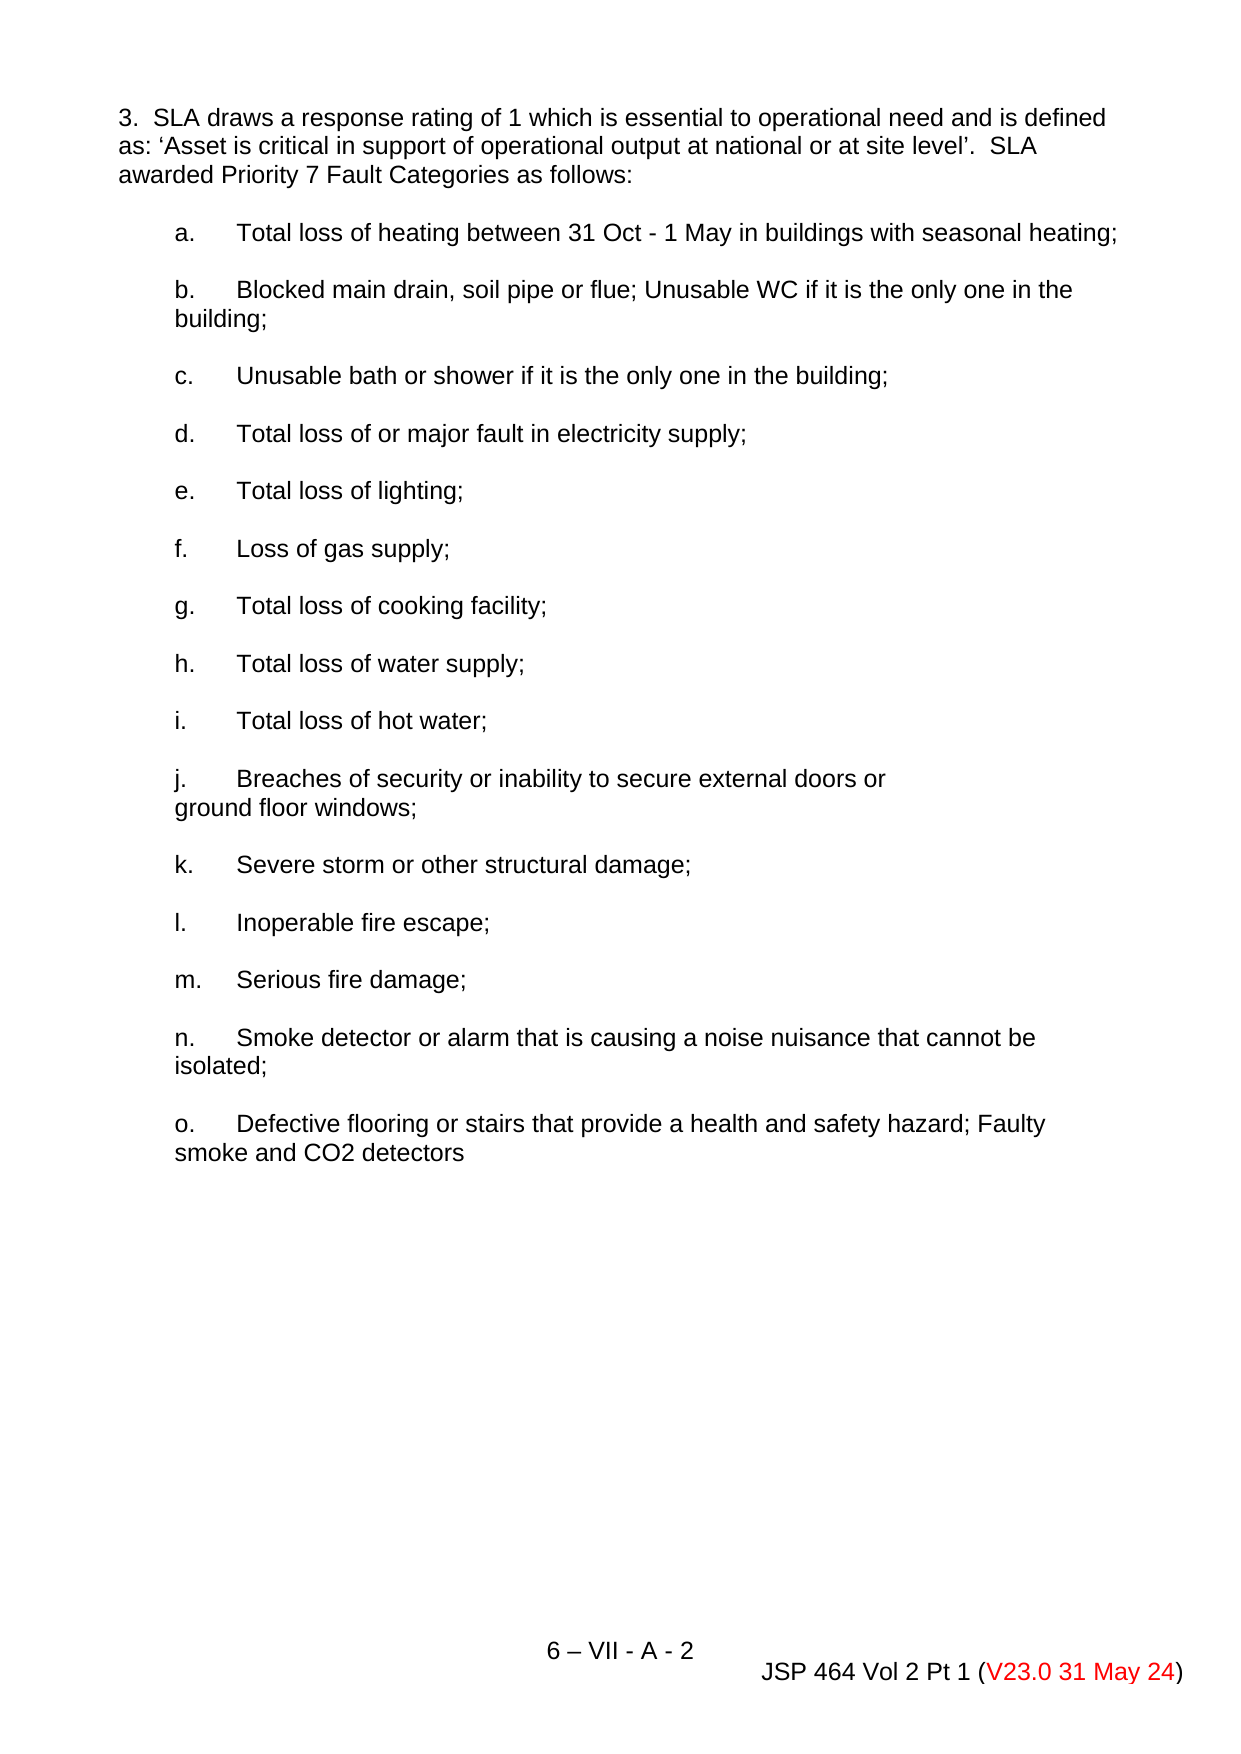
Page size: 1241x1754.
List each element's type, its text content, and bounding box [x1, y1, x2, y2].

subtitle k. Severe storm or other structural damage; [118, 850, 1122, 879]
subtitle l. Inoperable fire escape; [118, 908, 1122, 936]
subtitle 3. SLA draws a response rating of 1 which is essential to operational need and is defined as: ‘Asset is critical in support of operational output at national or at site level’. SLA awarded Priority 7 Fault Categories as follows: [118, 103, 1122, 189]
subtitle h. Total loss of water supply; [118, 649, 1122, 678]
subtitle n. Smoke detector or alarm that is causing a noise nuisance that cannot be isolated; [118, 1023, 1122, 1080]
subtitle f. Loss of gas supply; [118, 534, 1122, 563]
subtitle d. Total loss of or major fault in electricity supply; [118, 419, 1122, 448]
subtitle c. Unusable bath or shower if it is the only one in the building; [118, 361, 1122, 390]
subtitle b. Blocked main drain, soil pipe or flue; Unusable WC if it is the only one in the building; [118, 275, 1122, 333]
subtitle ground floor windows; [118, 793, 1122, 821]
subtitle i. Total loss of hot water; [118, 706, 1122, 735]
subtitle j. Breaches of security or inability to secure external doors or [118, 764, 1122, 793]
subtitle g. Total loss of cooking facility; [118, 591, 1122, 620]
subtitle a. Total loss of heating between 31 Oct - 1 May in buildings with seasonal heating; [118, 218, 1122, 246]
subtitle m. Serious fire damage; [118, 965, 1122, 994]
subtitle o. Defective flooring or stairs that provide a health and safety hazard; Faulty smoke and CO2 detectors [118, 1109, 1122, 1166]
subtitle e. Total loss of lighting; [118, 476, 1122, 505]
